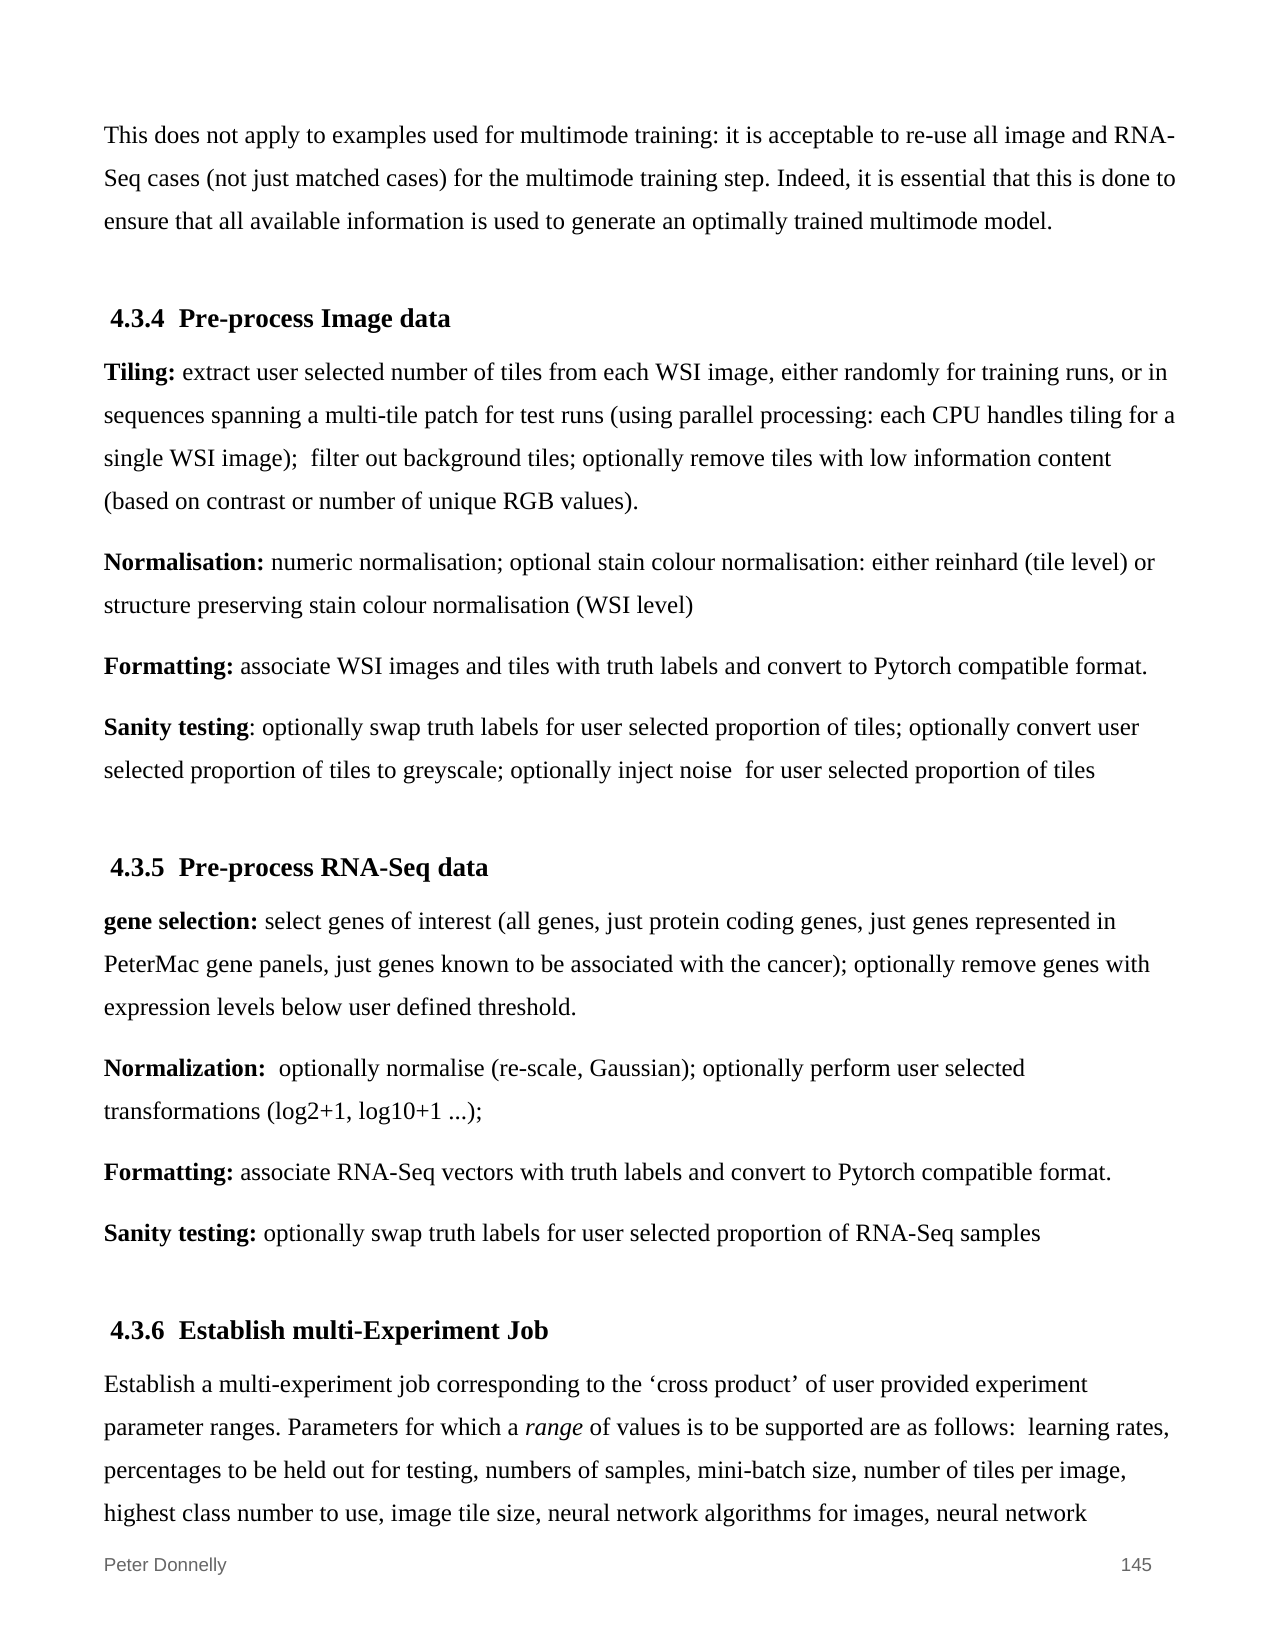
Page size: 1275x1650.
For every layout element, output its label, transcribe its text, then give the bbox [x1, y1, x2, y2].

text This does not apply to examples used for multimode training: it is acceptable to re-use all image and RNA-Seq cases (not just matched cases) for the multimode training step. Indeed, it is essential that this is done to ensure that all available information is used to generate an optimally trained multimode model. [103, 120, 1181, 235]
text Sanity testing: optionally swap truth labels for user selected proportion of tiles; optionally convert user selected proportion of tiles to greyscale; optionally inject noise for user selected proportion of tiles [103, 712, 1181, 784]
text Formatting: associate RNA-Seq vectors with truth labels and convert to Pytorch compatible format. [103, 1157, 1181, 1186]
subtitle Pre-process RNA-Seq data [103, 851, 1181, 883]
text gene selection: select genes of interest (all genes, just protein coding genes, just genes represented in PeterMac gene panels, just genes known to be associated with the cancer); optionally remove genes with expression levels below user defined threshold. [103, 906, 1181, 1021]
text Tiling: extract user selected number of tiles from each WSI image, either randomly for training runs, or in sequences spanning a multi-tile patch for test runs (using parallel processing: each CPU handles tiling for a single WSI image); filter out background tiles; optionally remove tiles with low information content (based on contrast or number of unique RGB values). [103, 357, 1181, 515]
text Normalisation: numeric normalisation; optional stain colour normalisation: either reinhard (tile level) or structure preserving stain colour normalisation (WSI level) [103, 547, 1181, 619]
subtitle Pre-process Image data [103, 302, 1181, 333]
subtitle Establish multi-Experiment Job [103, 1314, 1181, 1346]
text Formatting: associate WSI images and tiles with truth labels and convert to Pytorch compatible format. [103, 651, 1181, 680]
text Normalization: optionally normalise (re-scale, Gaussian); optionally perform user selected transformations (log2+1, log10+1 ...); [103, 1053, 1181, 1125]
text Sanity testing: optionally swap truth labels for user selected proportion of RNA-Seq samples [103, 1218, 1181, 1247]
text Establish a multi-experiment job corresponding to the ‘cross product’ of user provided experiment parameter ranges. Parameters for which a range of values is to be supported are as follows: learning rates, percentages to be held out for testing, numbers of samples, mini-batch size, number of tiles per image, highest class number to use, image tile size, neural network algorithms for images, neural network [103, 1369, 1181, 1527]
